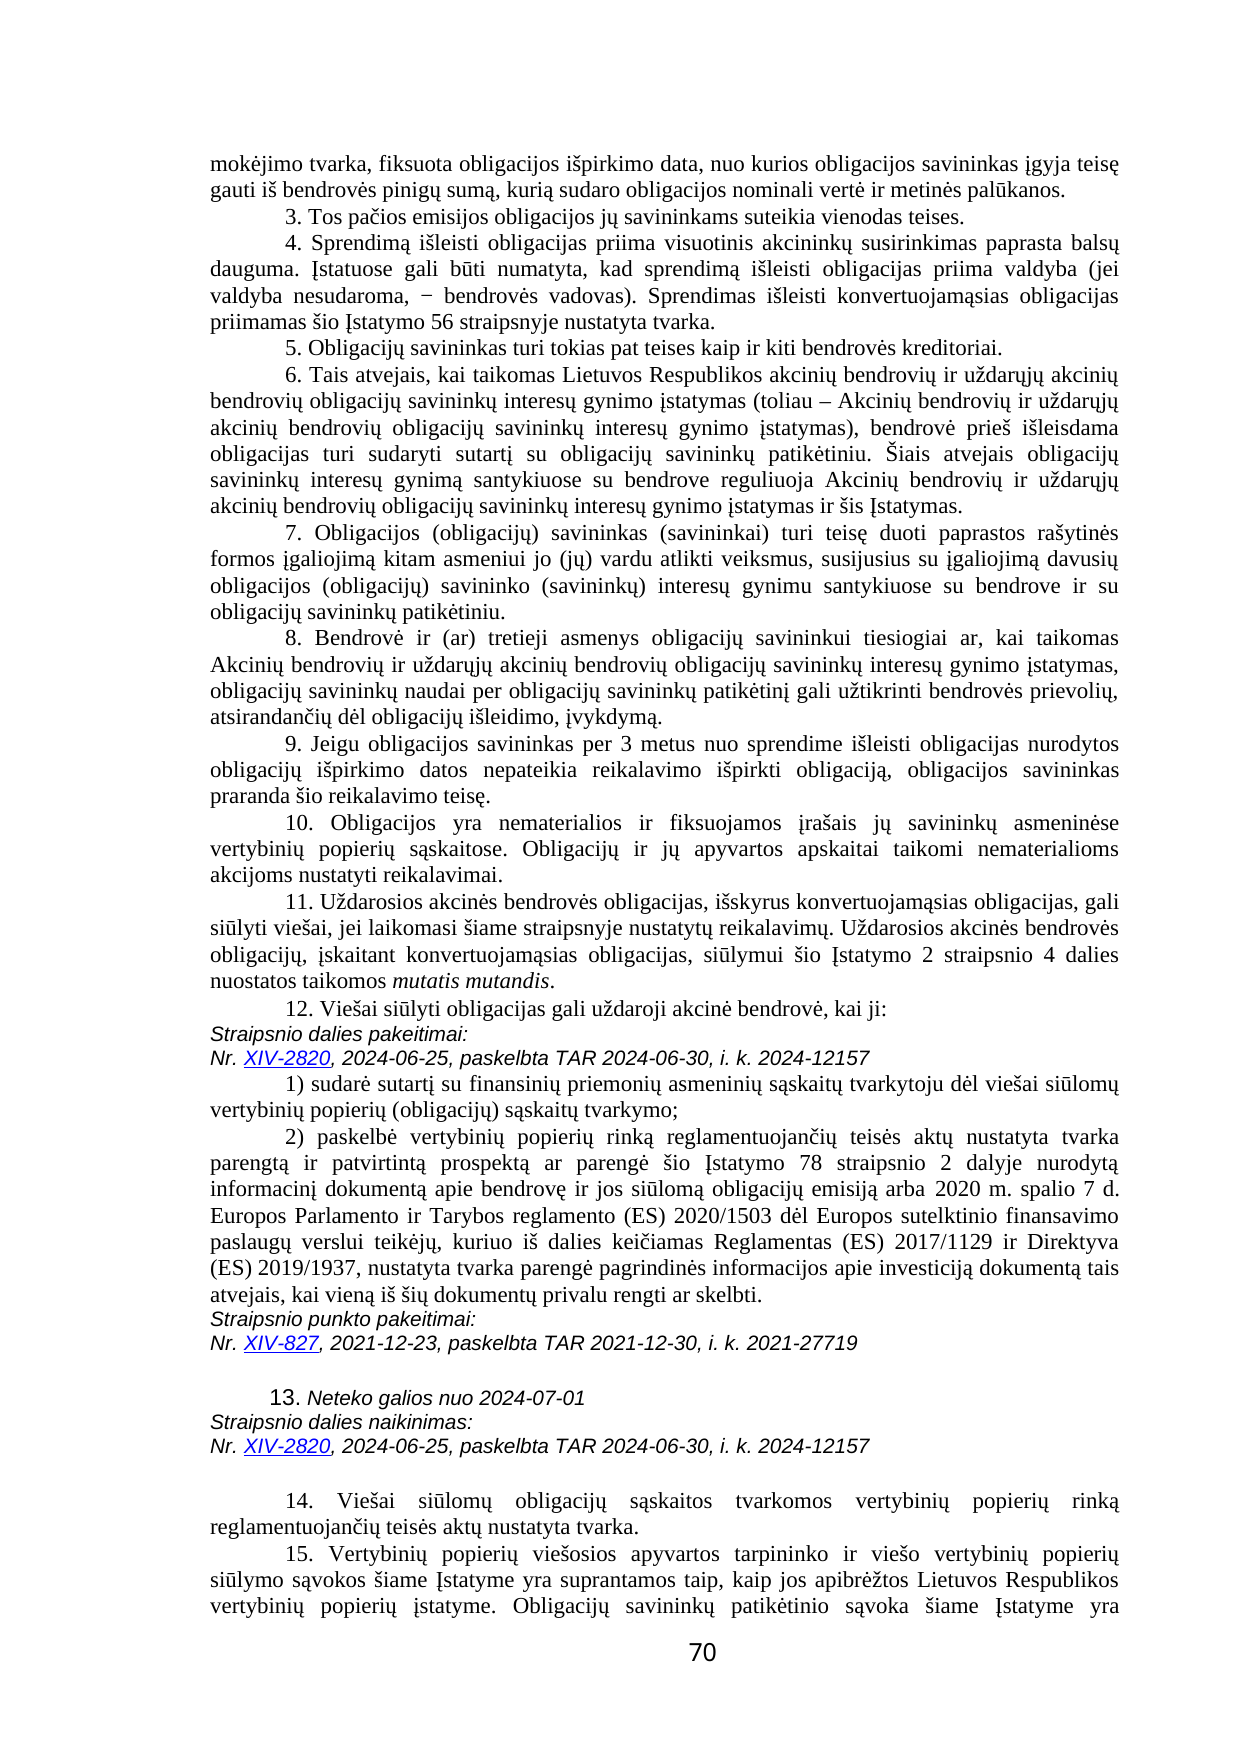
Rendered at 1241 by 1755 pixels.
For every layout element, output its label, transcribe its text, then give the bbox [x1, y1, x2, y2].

text Straipsnio dalies naikinimas: [210, 1410, 1120, 1434]
text 14. Viešai siūlomų obligacijų sąskaitos tvarkomos vertybinių popierių rinką reglamentuojančių teisės aktų nustatyta tvarka. [210, 1487, 1120, 1539]
text 1) sudarė sutartį su finansinių priemonių asmeninių sąskaitų tvarkytoju dėl viešai siūlomų vertybinių popierių (obligacijų) sąskaitų tvarkymo; [210, 1070, 1120, 1123]
text 12. Viešai siūlyti obligacijas gali uždaroji akcinė bendrovė, kai ji: [210, 993, 1120, 1022]
text Nr. XIV-827, 2021-12-23, paskelbta TAR 2021-12-30, i. k. 2021-27719 [210, 1331, 1120, 1355]
text 2) paskelbė vertybinių popierių rinką reglamentuojančių teisės aktų nustatyta tvarka parengtą ir patvirtintą prospektą ar parengė šio Įstatymo 78 straipsnio 2 dalyje nurodytą informacinį dokumentą apie bendrovę ir jos siūlomą obligacijų emisiją arba 2020 m. spalio 7 d. Europos Parlamento ir Tarybos reglamento (ES) 2020/1503 dėl Europos sutelktinio finansavimo paslaugų verslui teikėjų, kuriuo iš dalies keičiamas Reglamentas (ES) 2017/1129 ir Direktyva (ES) 2019/1937, nustatyta tvarka parengė pagrindinės informacijos apie investiciją dokumentą tais atvejais, kai vieną iš šių dokumentų privalu rengti ar skelbti. [210, 1123, 1120, 1307]
text 10. Obligacijos yra nematerialios ir fiksuojamos įrašais jų savininkų asmeninėse vertybinių popierių sąskaitose. Obligacijų ir jų apyvartos apskaitai taikomi nematerialioms akcijoms nustatyti reikalavimai. [210, 809, 1120, 888]
text 11. Uždarosios akcinės bendrovės obligacijas, išskyrus konvertuojamąsias obligacijas, gali siūlyti viešai, jei laikomasi šiame straipsnyje nustatytų reikalavimų. Uždarosios akcinės bendrovės obligacijų, įskaitant konvertuojamąsias obligacijas, siūlymui šio Įstatymo 2 straipsnio 4 dalies nuostatos taikomos mutatis mutandis. [210, 888, 1120, 993]
text 5. Obligacijų savininkas turi tokias pat teises kaip ir kiti bendrovės kreditoriai. [210, 334, 1120, 361]
text Straipsnio dalies pakeitimai: [210, 1022, 1120, 1046]
text 15. Vertybinių popierių viešosios apyvartos tarpininko ir viešo vertybinių popierių siūlymo sąvokos šiame Įstatyme yra suprantamos taip, kaip jos apibrėžtos Lietuvos Respublikos vertybinių popierių įstatyme. Obligacijų savininkų patikėtinio sąvoka šiame Įstatyme yra [210, 1539, 1120, 1619]
text 4. Sprendimą išleisti obligacijas priima visuotinis akcininkų susirinkimas paprasta balsų dauguma. Įstatuose gali būti numatyta, kad sprendimą išleisti obligacijas priima valdyba (jei valdyba nesudaroma, − bendrovės vadovas). Sprendimas išleisti konvertuojamąsias obligacijas priimamas šio Įstatymo 56 straipsnyje nustatyta tvarka. [210, 229, 1120, 334]
text 7. Obligacijos (obligacijų) savininkas (savininkai) turi teisę duoti paprastos rašytinės formos įgaliojimą kitam asmeniui jo (jų) vardu atlikti veiksmus, susijusius su įgaliojimą davusių obligacijos (obligacijų) savininko (savininkų) interesų gynimu santykiuose su bendrove ir su obligacijų savininkų patikėtiniu. [210, 519, 1120, 624]
text Nr. XIV-2820, 2024-06-25, paskelbta TAR 2024-06-30, i. k. 2024-12157 [210, 1434, 1120, 1458]
text Straipsnio punkto pakeitimai: [210, 1307, 1120, 1331]
text 13. Neteko galios nuo 2024-07-01 [210, 1384, 1120, 1410]
text mokėjimo tvarka, fiksuota obligacijos išpirkimo data, nuo kurios obligacijos savininkas įgyja teisę gauti iš bendrovės pinigų sumą, kurią sudaro obligacijos nominali vertė ir metinės palūkanos. [210, 150, 1120, 203]
text Nr. XIV-2820, 2024-06-25, paskelbta TAR 2024-06-30, i. k. 2024-12157 [210, 1046, 1120, 1070]
text 9. Jeigu obligacijos savininkas per 3 metus nuo sprendime išleisti obligacijas nurodytos obligacijų išpirkimo datos nepateikia reikalavimo išpirkti obligaciją, obligacijos savininkas praranda šio reikalavimo teisę. [210, 730, 1120, 809]
text 8. Bendrovė ir (ar) tretieji asmenys obligacijų savininkui tiesiogiai ar, kai taikomas Akcinių bendrovių ir uždarųjų akcinių bendrovių obligacijų savininkų interesų gynimo įstatymas, obligacijų savininkų naudai per obligacijų savininkų patikėtinį gali užtikrinti bendrovės prievolių, atsirandančių dėl obligacijų išleidimo, įvykdymą. [210, 624, 1120, 730]
text 6. Tais atvejais, kai taikomas Lietuvos Respublikos akcinių bendrovių ir uždarųjų akcinių bendrovių obligacijų savininkų interesų gynimo įstatymas (toliau – Akcinių bendrovių ir uždarųjų akcinių bendrovių obligacijų savininkų interesų gynimo įstatymas), bendrovė prieš išleisdama obligacijas turi sudaryti sutartį su obligacijų savininkų patikėtiniu. Šiais atvejais obligacijų savininkų interesų gynimą santykiuose su bendrove reguliuoja Akcinių bendrovių ir uždarųjų akcinių bendrovių obligacijų savininkų interesų gynimo įstatymas ir šis Įstatymas. [210, 361, 1120, 519]
text 3. Tos pačios emisijos obligacijos jų savininkams suteikia vienodas teises. [210, 203, 1120, 229]
